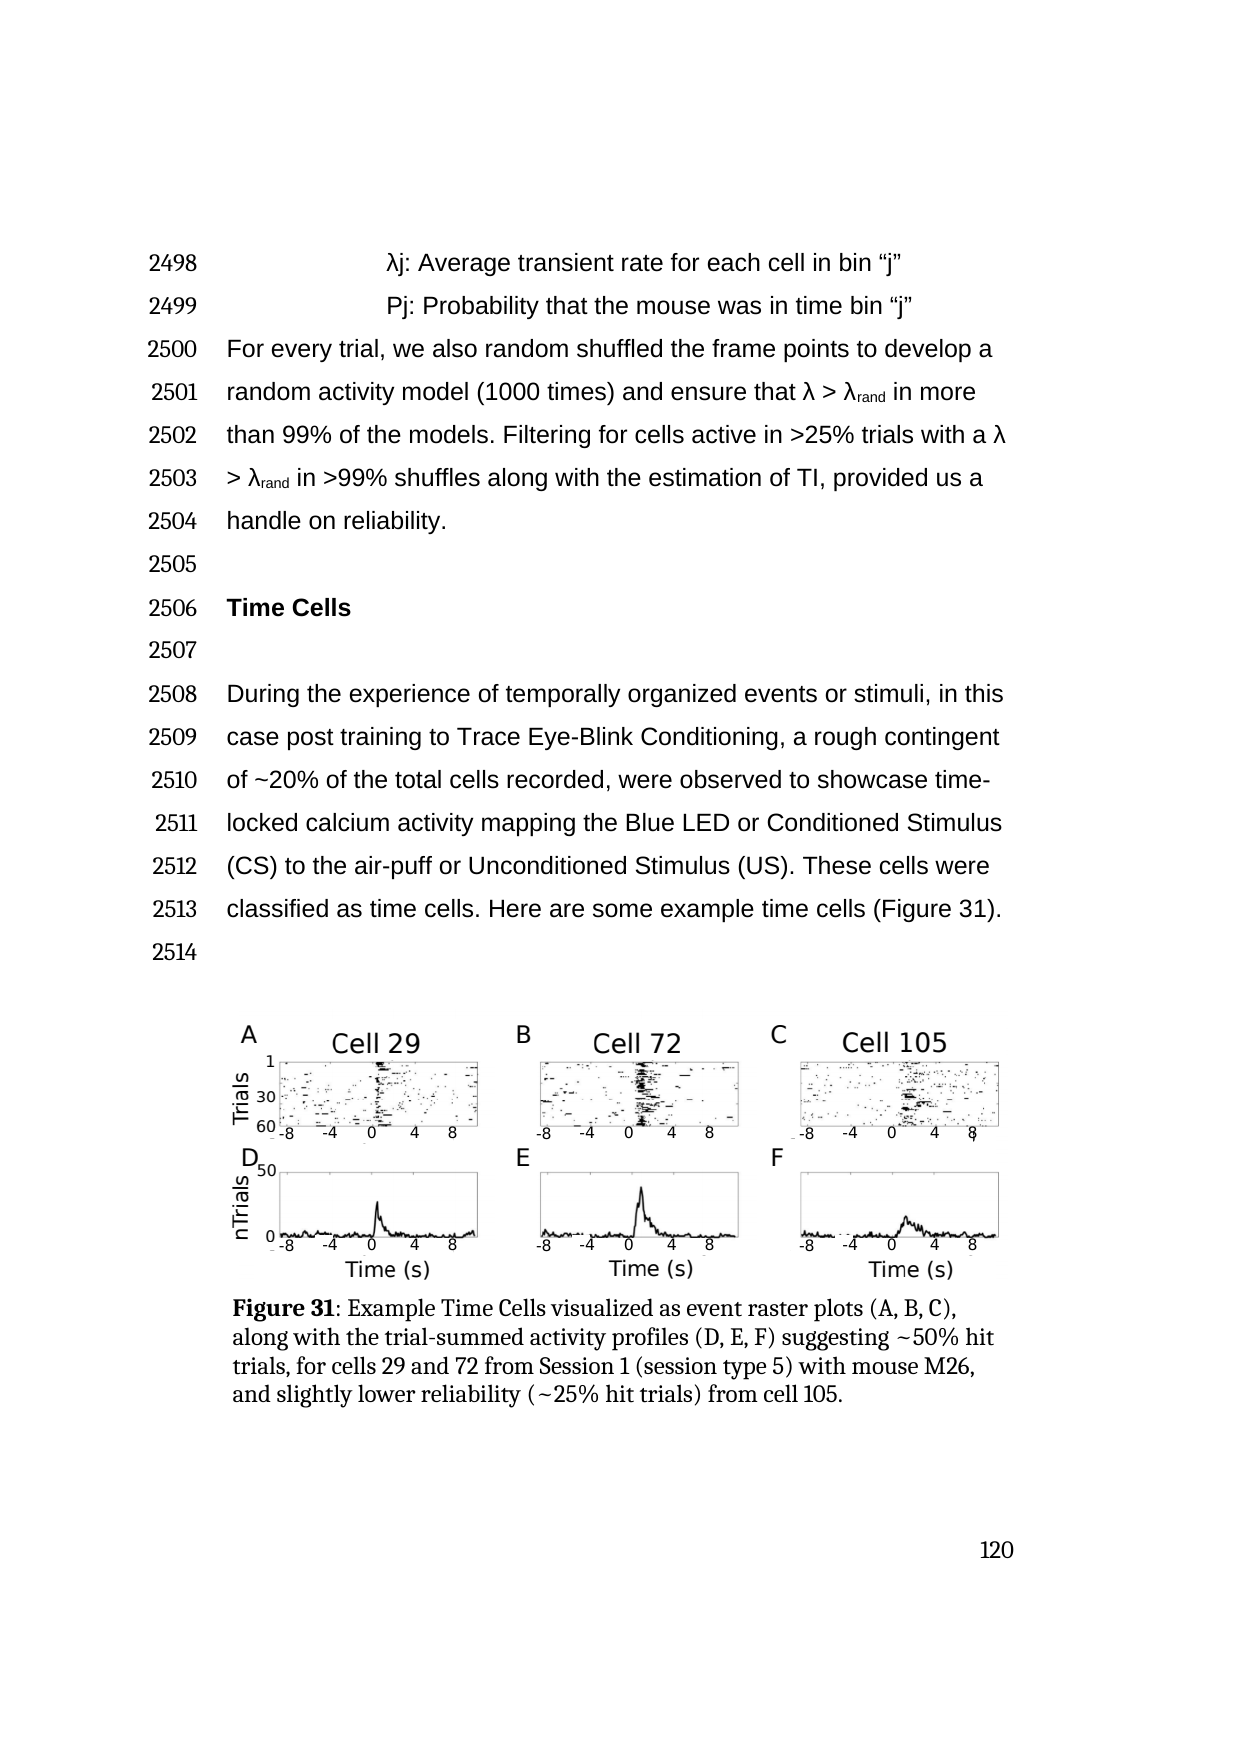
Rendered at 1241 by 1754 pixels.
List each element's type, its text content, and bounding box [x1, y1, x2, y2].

text Pj: Probability that the mouse was in time bin “j” [386, 291, 1014, 319]
text λj: Average transient rate for each cell in bin “j” [386, 248, 1014, 276]
text Time Cells [226, 593, 1014, 621]
text Figure 31: Example Time Cells visualized as event raster plots (A, B, C), along with the trial-summed activity profiles (D, E, F) suggesting ~50% hit trials, for cells 29 and 72 from Session 1 (session type 5) with mouse M26, and slightly lower reliability (~25% hit trials) from cell 105. [232, 1282, 1008, 1409]
text For every trial, we also random shuffled the frame points to develop a random activity model (1000 times) and ensure that λ > λrand in more than 99% of the models. Filtering for cells active in >25% trials with a λ > λrand in >99% shuffles along with the estimation of TI, provided us a handle on reliability. [226, 334, 1014, 535]
text During the experience of temporally organized events or stimuli, in this case post training to Trace Eye-Blink Conditioning, a rough contingent of ~20% of the total cells recorded, were observed to showcase time-locked calcium activity mapping the Blue LED or Conditioned Stimulus (CS) to the air-puff or Unconditioned Stimulus (US). These cells were classified as time cells. Here are some example time cells (Figure 31). [226, 679, 1014, 923]
